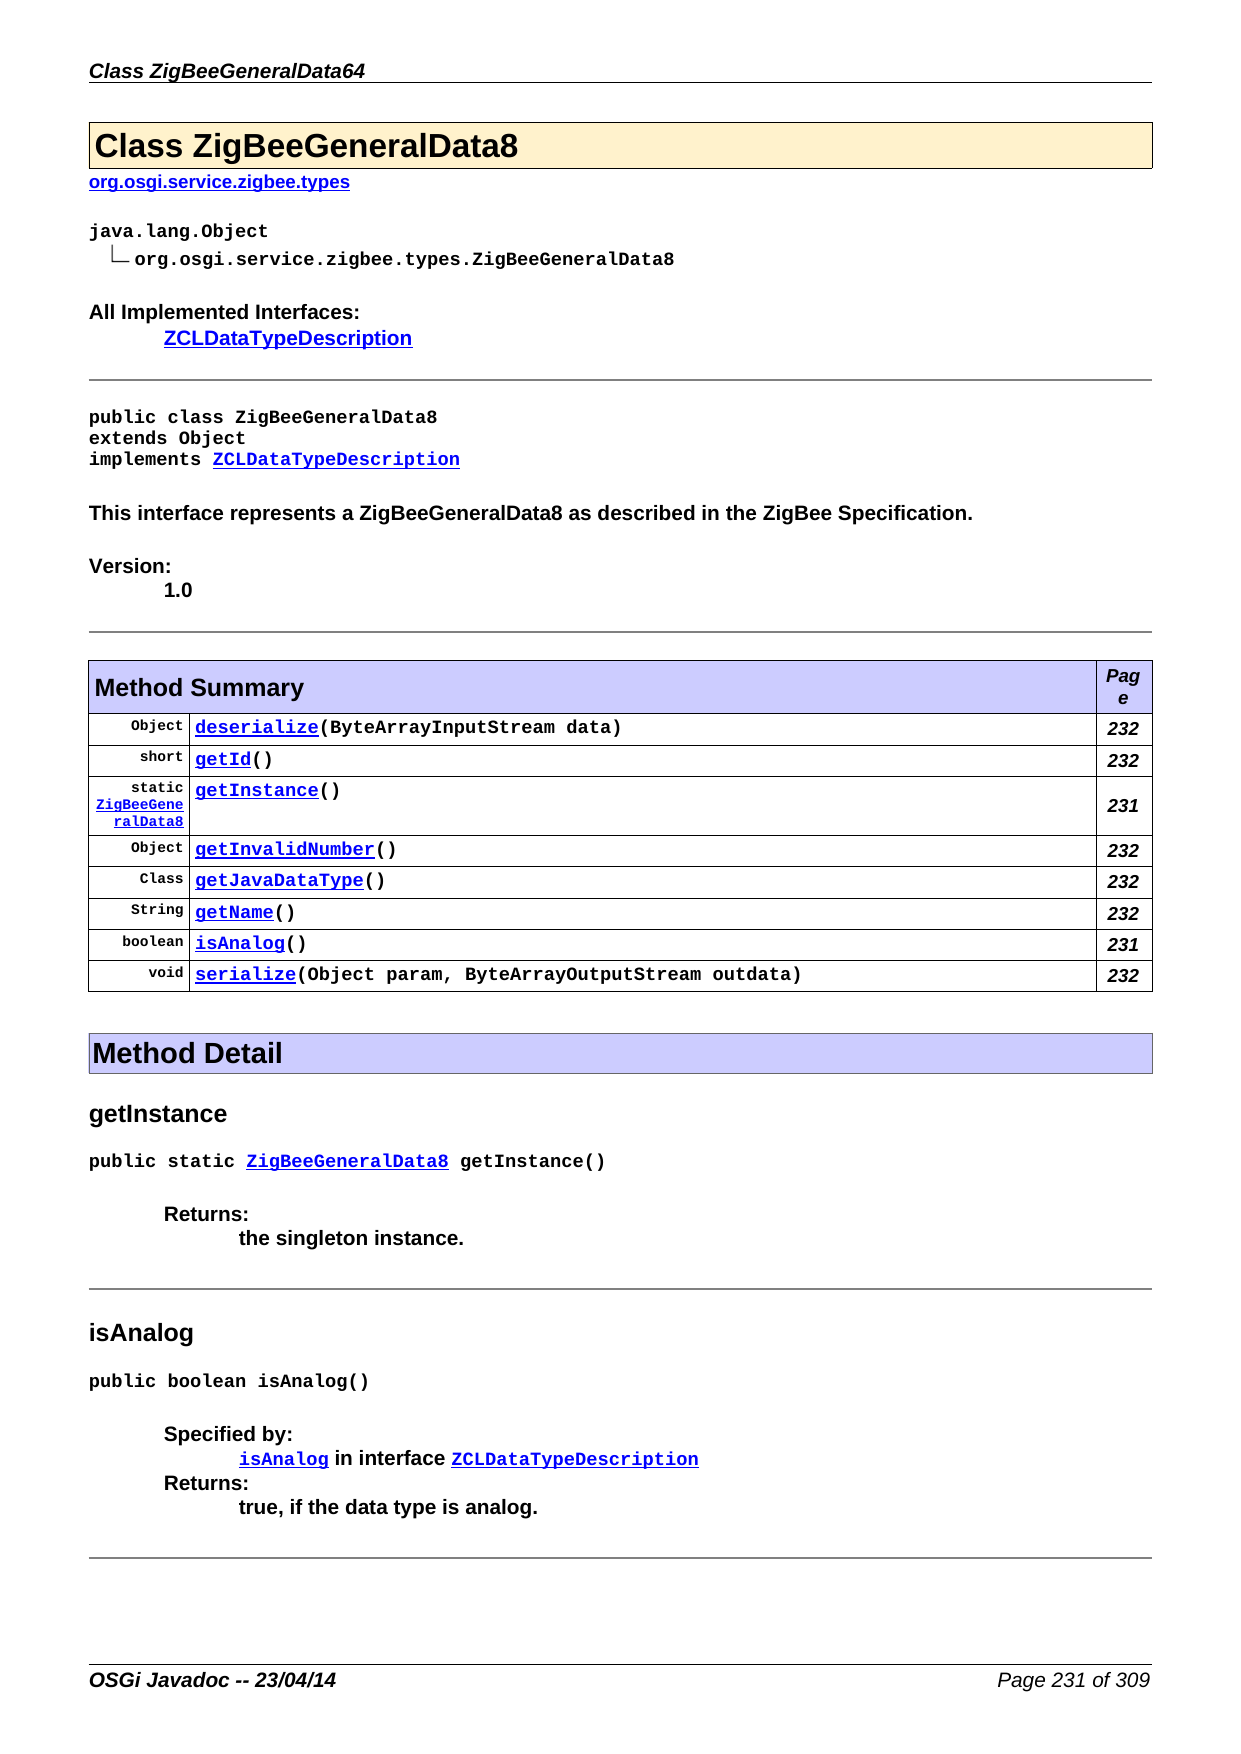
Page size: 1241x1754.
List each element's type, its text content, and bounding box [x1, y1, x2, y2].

table_cell Object [89, 714, 189, 744]
table_cell void [89, 961, 189, 991]
table_cell String [89, 899, 189, 929]
subtitle getInstance [88, 1099, 1152, 1128]
table_cell 232 [1097, 930, 1152, 960]
text public boolean isAnalog() [88, 1371, 1152, 1393]
text Version: [88, 554, 1152, 578]
table_cell boolean [89, 930, 189, 960]
text ZCLDataTypeDescription [163, 326, 1152, 350]
text the singleton instance. [238, 1226, 1152, 1250]
text public class ZigBeeGeneralData8 [88, 408, 1152, 429]
table_cell Object [89, 836, 189, 866]
table_cell static ZigBeeGeneralData8 [89, 777, 189, 835]
table_cell Class [89, 867, 189, 898]
subtitle All Implemented Interfaces: [88, 300, 1152, 324]
table_cell getJavaDataType() [190, 867, 1096, 898]
table_cell isAnalog() [190, 930, 1096, 960]
subtitle isAnalog [88, 1318, 1152, 1347]
text Returns: [163, 1471, 1152, 1495]
text true, if the data type is analog. [238, 1495, 1152, 1519]
text implements ZCLDataTypeDescription [88, 450, 1152, 471]
text java.lang.Object [88, 222, 1152, 243]
table_cell getInstance() [190, 777, 1096, 835]
table_cell short [89, 746, 189, 776]
table_header Page [1097, 661, 1152, 713]
table_header Method Summary [89, 661, 1096, 713]
table_cell 233 [1097, 714, 1152, 744]
text This interface represents a ZigBeeGeneralData8 as described in the ZigBee Specification. [88, 501, 1152, 524]
text Specified by: [163, 1422, 1152, 1446]
subtitle Class ZigBeeGeneralData8 [90, 123, 1152, 168]
table_cell 232 [1097, 777, 1152, 835]
table_cell getId() [190, 746, 1096, 776]
table_cell 233 [1097, 867, 1152, 898]
table_cell 233 [1097, 746, 1152, 776]
table_cell getName() [190, 899, 1096, 929]
text isAnalog in interface ZCLDataTypeDescription [238, 1446, 1152, 1471]
text public static ZigBeeGeneralData8 getInstance() [88, 1152, 1152, 1173]
picture [111, 243, 135, 266]
text Returns: [163, 1202, 1152, 1226]
text org.osgi.service.zigbee.types.ZigBeeGeneralData8 [88, 243, 1152, 271]
table_cell getInvalidNumber() [190, 836, 1096, 866]
text extends Object [88, 429, 1152, 450]
subtitle Method Detail [90, 1034, 1152, 1073]
text 1.0 [163, 578, 1152, 602]
table_cell 233 [1097, 961, 1152, 991]
text org.osgi.service.zigbee.types [88, 171, 1152, 193]
table_cell serialize(Object param, ByteArrayOutputStream outdata) [190, 961, 1096, 991]
table_cell 233 [1097, 899, 1152, 929]
table_cell 233 [1097, 836, 1152, 866]
table_cell deserialize(ByteArrayInputStream data) [190, 714, 1096, 744]
